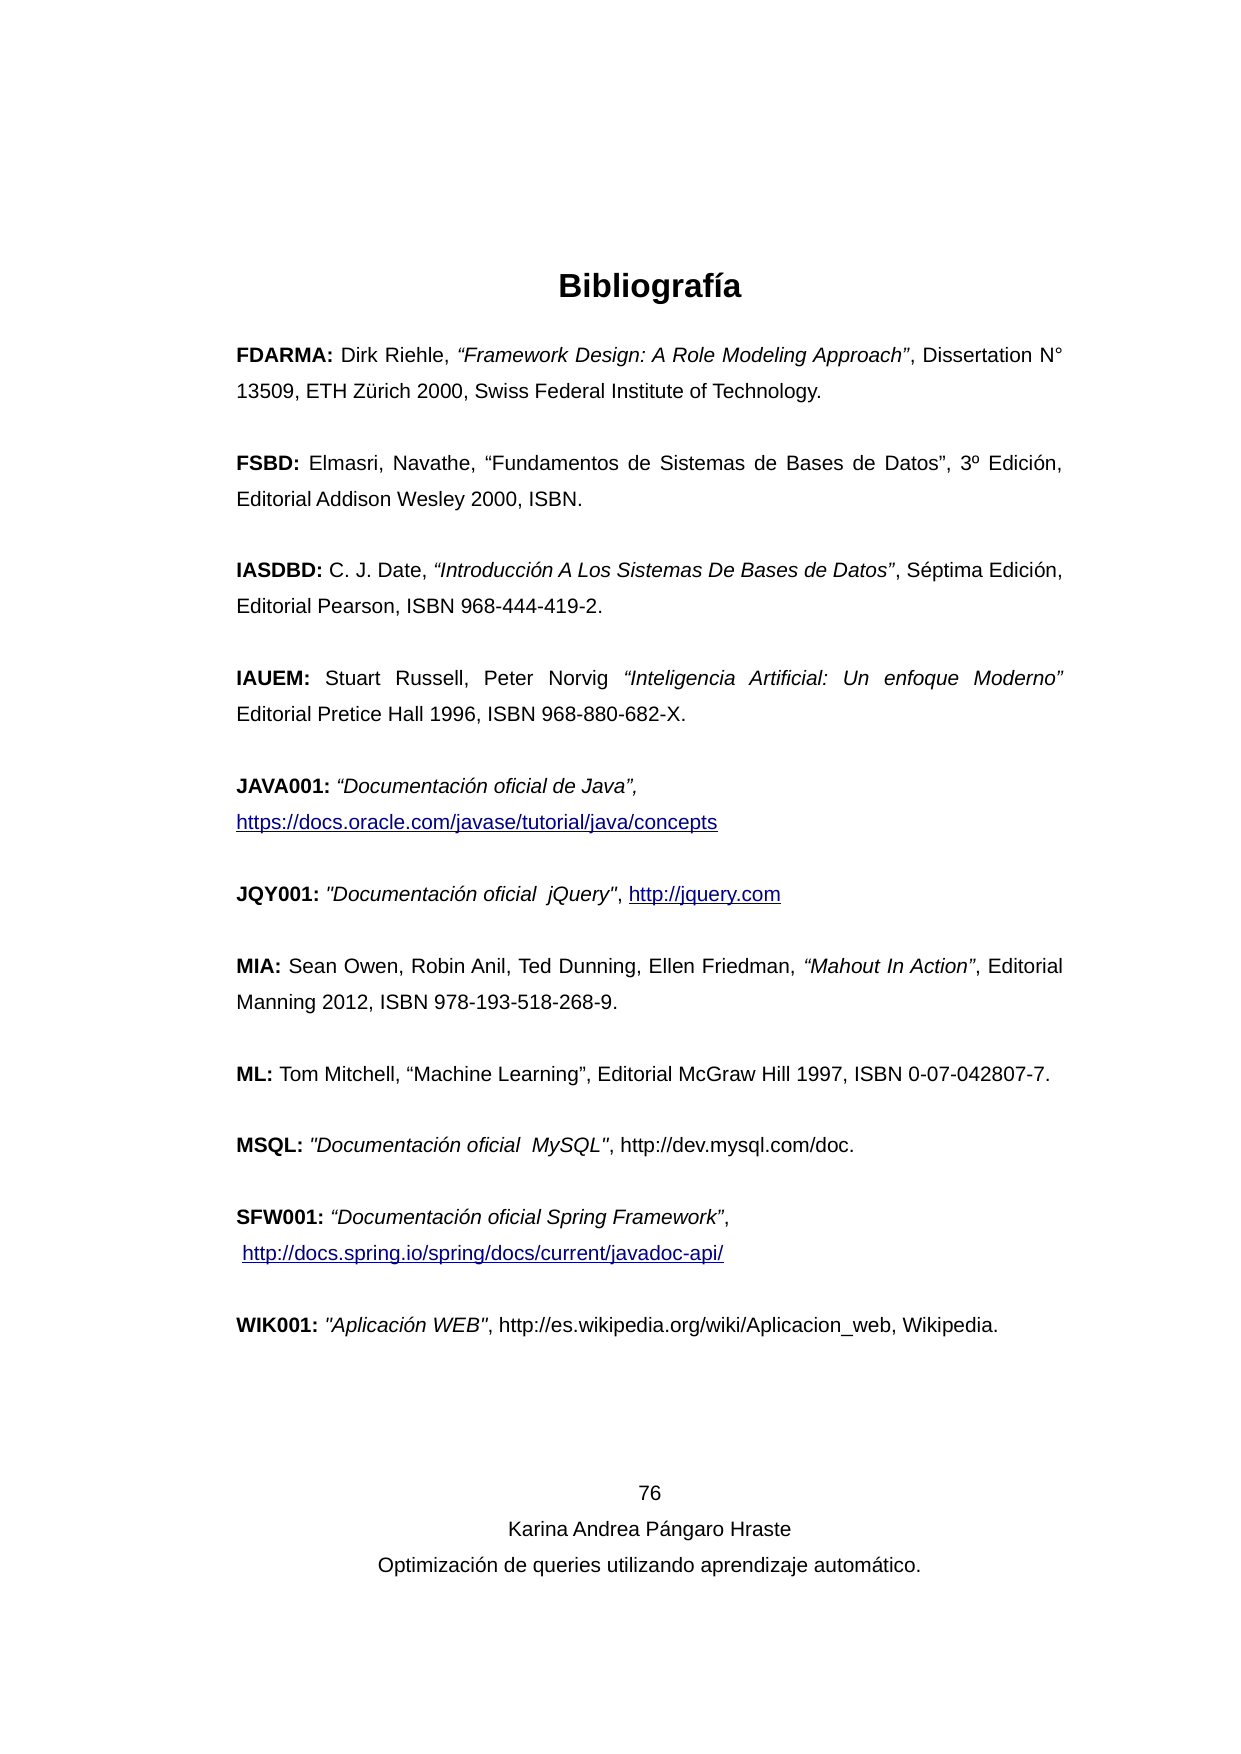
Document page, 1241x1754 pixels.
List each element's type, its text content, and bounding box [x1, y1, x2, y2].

text https://docs.oracle.com/javase/tutorial/java/concepts [236, 810, 1063, 834]
text SFW001: “Documentación oficial Spring Framework”, [236, 1205, 1063, 1229]
text IASDBD: C. J. Date, “Introducción A Los Sistemas De Bases de Datos”, Séptima Edición, Editorial Pearson, ISBN 968-444-419-2. [236, 558, 1063, 618]
text JQY001: "Documentación oficial jQuery", http://jquery.com [236, 882, 1063, 906]
text FSBD: Elmasri, Navathe, “Fundamentos de Sistemas de Bases de Datos”, 3º Edición, Editorial Addison Wesley 2000, ISBN. [236, 450, 1063, 510]
text WIK001: "Aplicación WEB", http://es.wikipedia.org/wiki/Aplicacion_web, Wikipedia. [236, 1313, 1063, 1337]
subtitle Bibliografía [236, 266, 1063, 304]
text MIA: Sean Owen, Robin Anil, Ted Dunning, Ellen Friedman, “Mahout In Action”, Editorial Manning 2012, ISBN 978-193-518-268-9. [236, 953, 1063, 1013]
text IAUEM: Stuart Russell, Peter Norvig “Inteligencia Artificial: Un enfoque Moderno” Editorial Pretice Hall 1996, ISBN 968-880-682-X. [236, 666, 1063, 726]
text http://docs.spring.io/spring/docs/current/javadoc-api/ [236, 1241, 1063, 1265]
text MSQL: "Documentación oficial MySQL", http://dev.mysql.com/doc. [236, 1133, 1063, 1157]
text FDARMA: Dirk Riehle, “Framework Design: A Role Modeling Approach”, Dissertation N° 13509, ETH Zürich 2000, Swiss Federal Institute of Technology. [236, 343, 1063, 402]
text ML: Tom Mitchell, “Machine Learning”, Editorial McGraw Hill 1997, ISBN 0-07-042807-7. [236, 1061, 1063, 1085]
text JAVA001: “Documentación oficial de Java”, [236, 774, 1063, 798]
